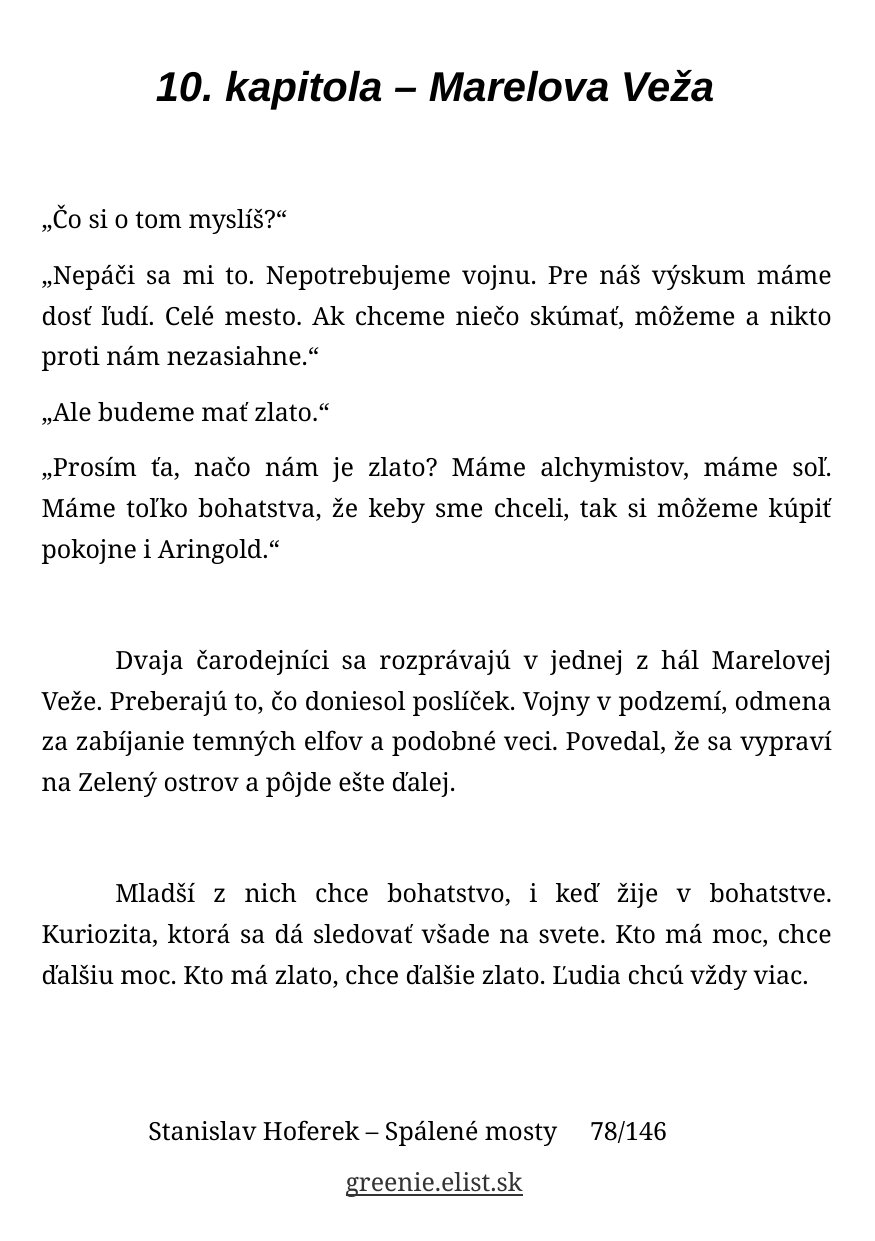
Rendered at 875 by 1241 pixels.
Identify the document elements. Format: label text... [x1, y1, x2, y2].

text „Prosím ťa, načo nám je zlato? Máme alchymistov, máme soľ. Máme toľko bohatstva, že keby sme chceli, tak si môžeme kúpiť pokojne i Aringold.“ [41, 450, 833, 566]
text „Ale budeme mať zlato.“ [41, 394, 833, 428]
text „Nepáči sa mi to. Nepotrebujeme vojnu. Pre náš výskum máme dosť ľudí. Celé mesto. Ak chceme niečo skúmať, môžeme a nikto proti nám nezasiahne.“ [41, 257, 833, 373]
text Dvaja čarodejníci sa rozprávajú v jednej z hál Marelovej Veže. Preberajú to, čo doniesol poslíček. Vojny v podzemí, odmena za zabíjanie temných elfov a podobné veci. Povedal, že sa vypraví na Zelený ostrov a pôjde ešte ďalej. [41, 642, 833, 799]
subtitle 10. kapitola – Marelova Veža [41, 62, 833, 110]
text „Čo si o tom myslíš?“ [41, 202, 833, 236]
text Mladší z nich chce bohatstvo, i keď žije v bohatstve. Kuriozita, ktorá sa dá sledovať všade na svete. Kto má moc, chce ďalšiu moc. Kto má zlato, chce ďalšie zlato. Ľudia chcú vždy viac. [41, 876, 833, 991]
